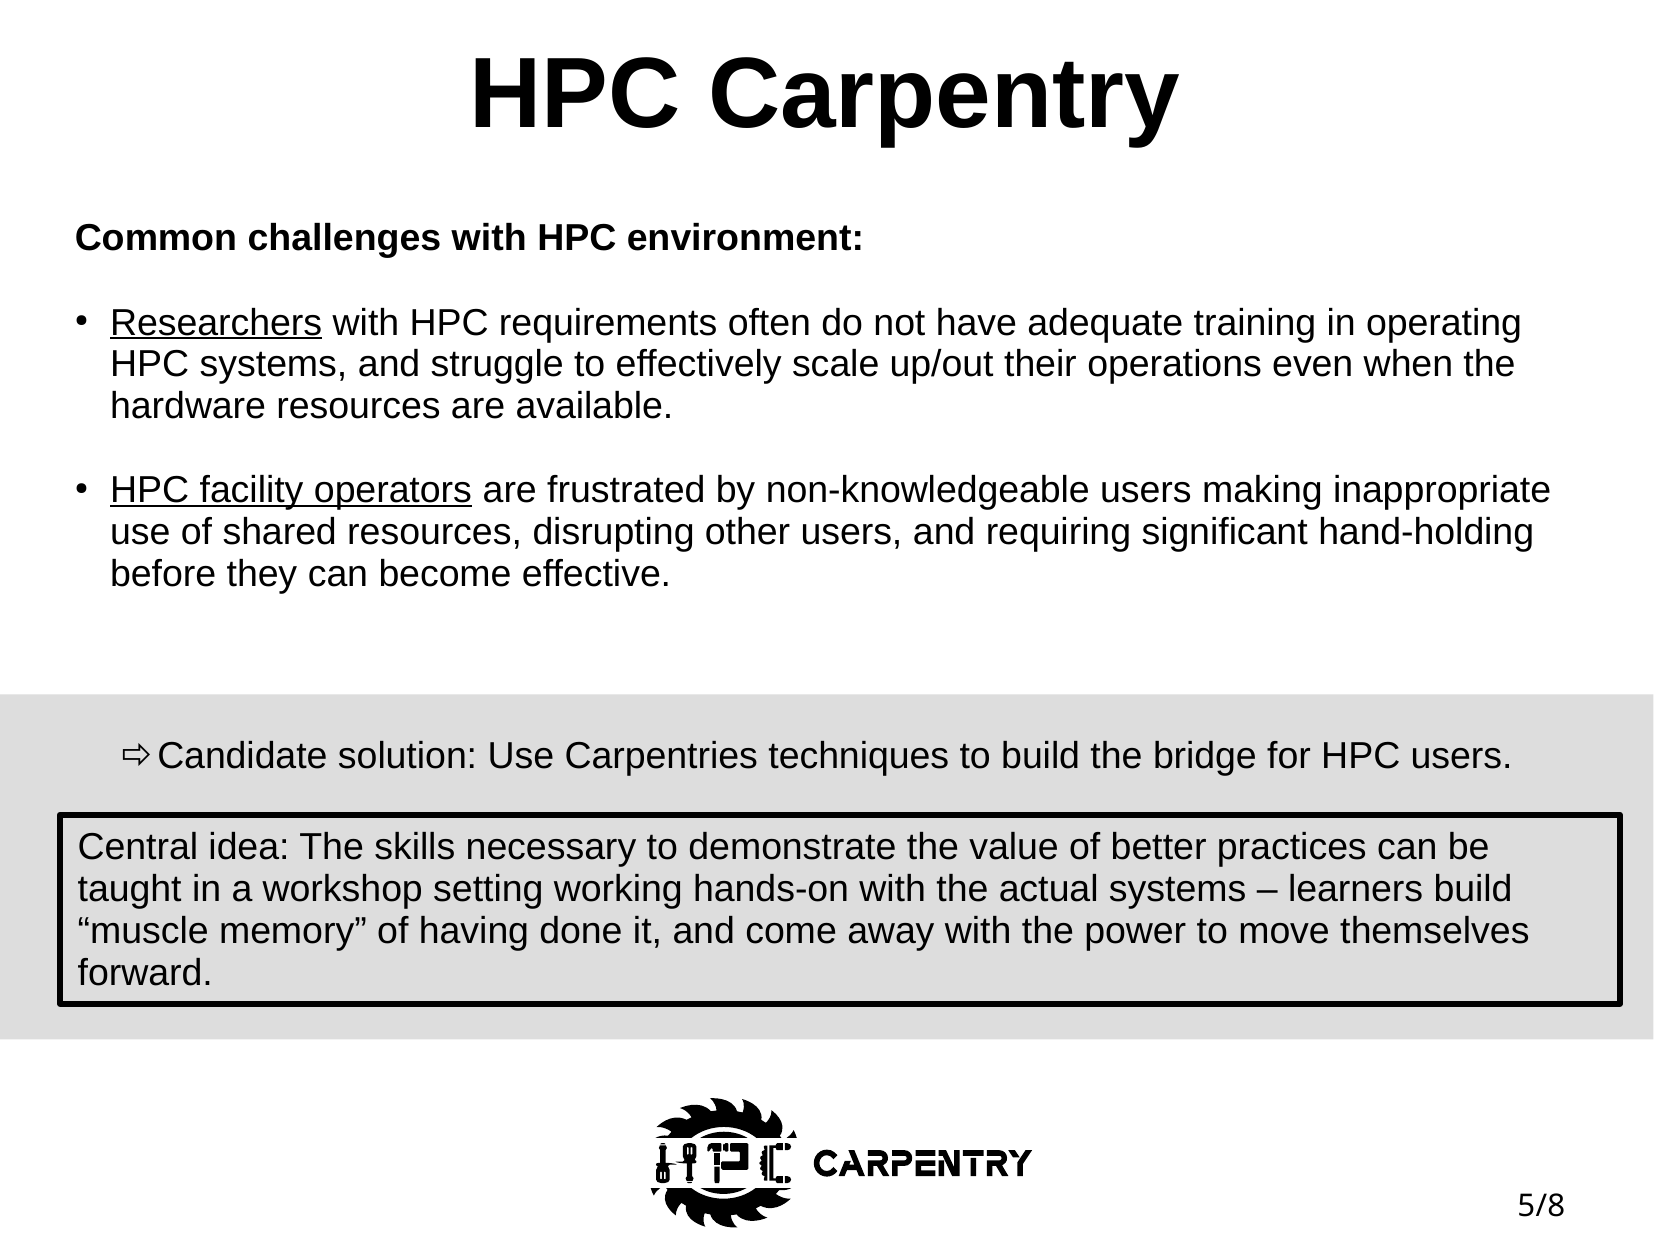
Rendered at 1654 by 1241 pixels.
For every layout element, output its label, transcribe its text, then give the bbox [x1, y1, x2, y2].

picture [586, 1066, 1097, 1241]
text_box [0, 694, 1654, 1040]
text_box Candidate solution: Use Carpentries techniques to build the bridge for HPC users. [105, 726, 1591, 784]
text_box Common challenges with HPC environment: Researchers with HPC requirements often do not have adequate training in operating HPC systems, and struggle to effectively scale up/out their operations even when the hardware resources are available. HPC facility operators are frustrated by non-knowledgeable users making inappropriate use of shared resources, disrupting other users, and requiring significant hand-holding before they can become effective. [60, 209, 1576, 603]
text_box <number>/8 [1525, 1176, 1654, 1241]
text_box HPC Carpentry [45, 30, 1606, 166]
text_box Central idea: The skills necessary to demonstrate the value of better practices can be taught in a workshop setting working hands-on with the actual systems – learners build “muscle memory” of having done it, and come away with the power to move themselves forward. [60, 814, 1621, 1004]
